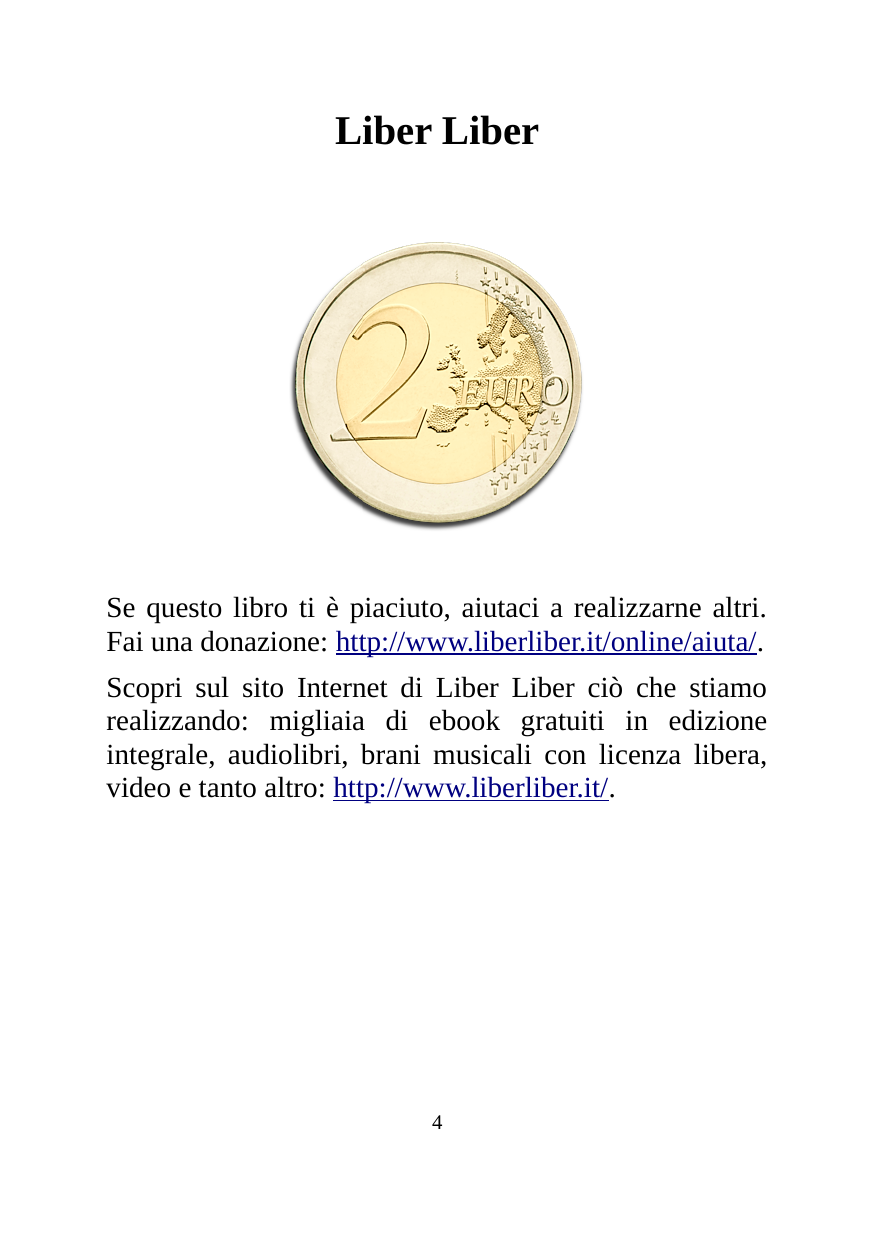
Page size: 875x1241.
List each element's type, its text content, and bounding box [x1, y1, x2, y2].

subtitle Liber Liber [106, 106, 768, 153]
text Se questo libro ti è piaciuto, aiutaci a realizzarne altri. Fai una donazione: http://www.liberliber.it/online/aiuta/. [106, 590, 768, 657]
picture [289, 236, 585, 532]
text Scopri sul sito Internet di Liber Liber ciò che stiamo realizzando: migliaia di ebook gratuiti in edizione integrale, audiolibri, brani musicali con licenza libera, video e tanto altro: http://www.liberliber.it/. [106, 670, 768, 804]
